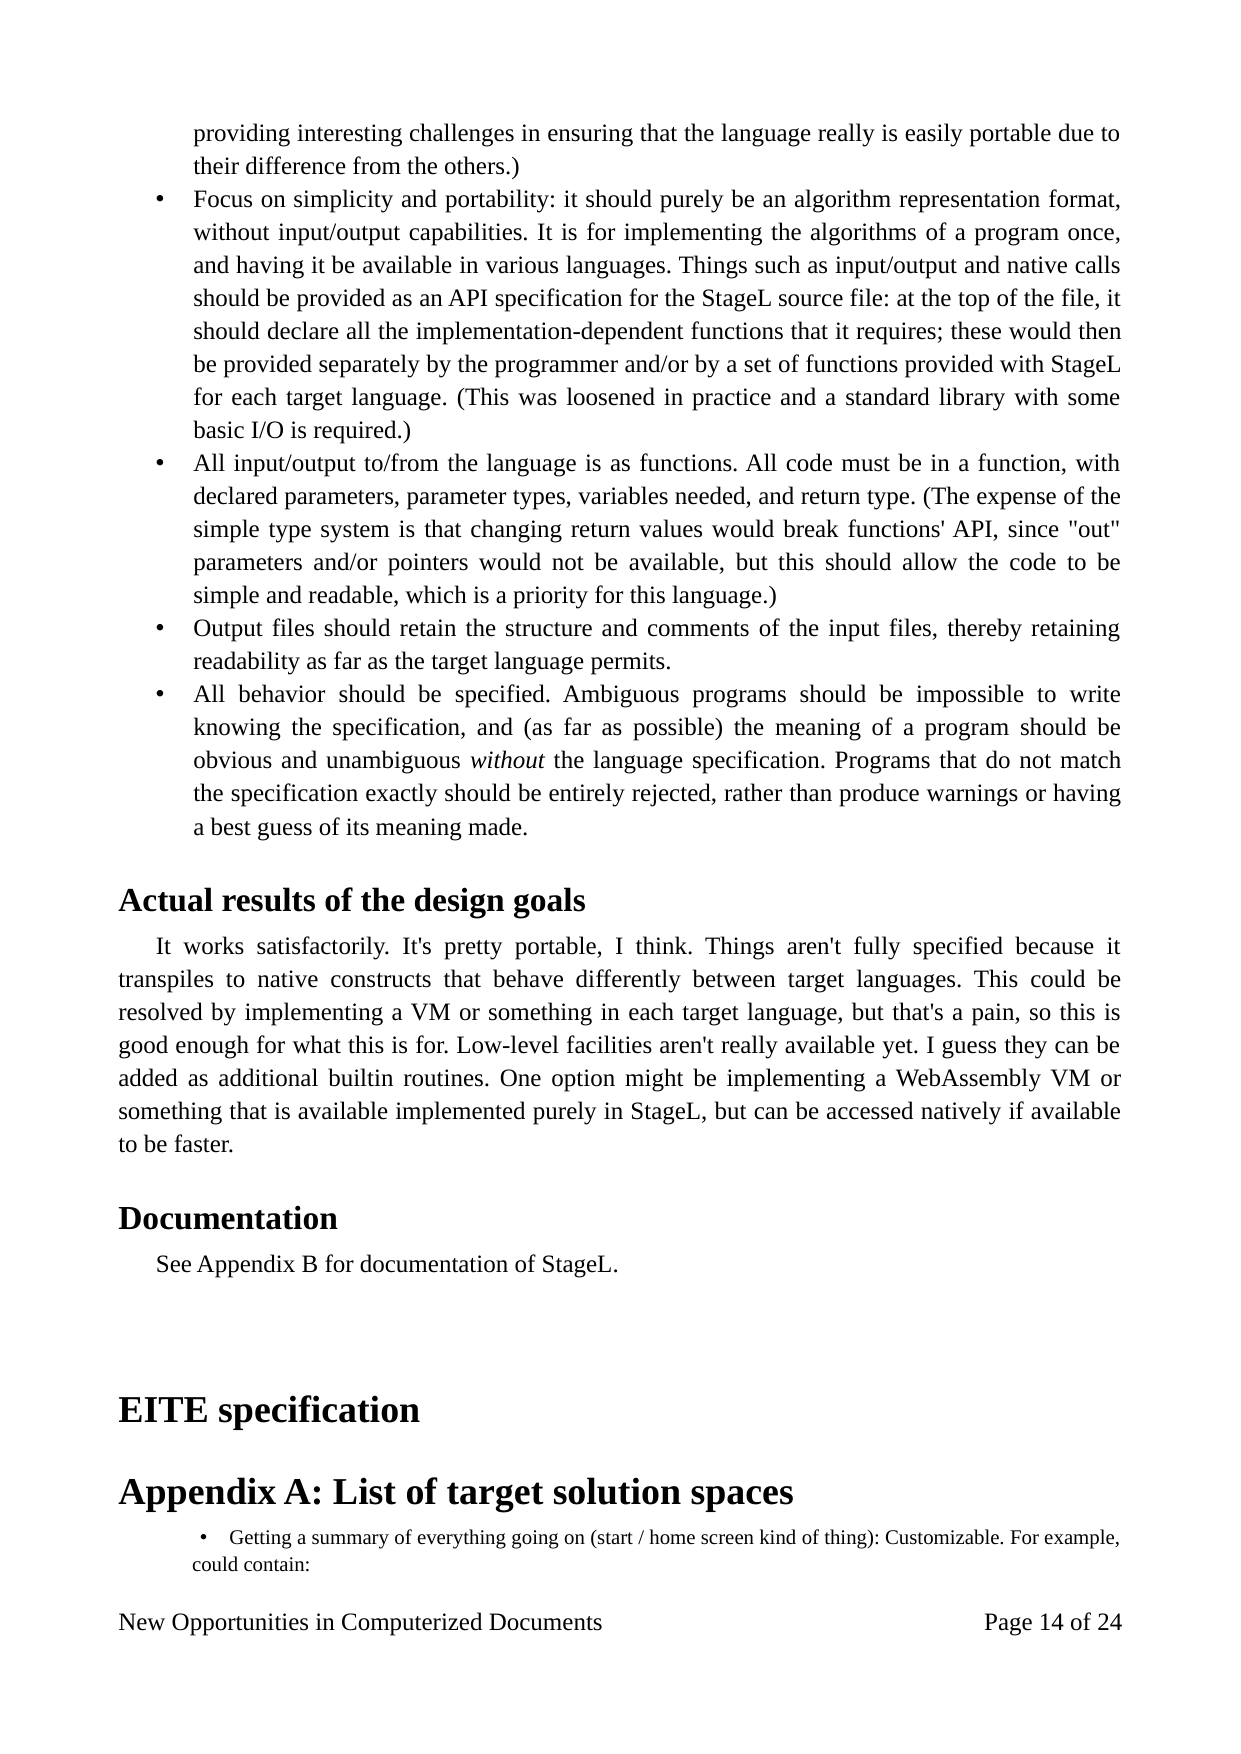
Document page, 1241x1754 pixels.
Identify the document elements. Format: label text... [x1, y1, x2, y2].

subtitle EITE specification [118, 1387, 1122, 1431]
subtitle Actual results of the design goals [118, 880, 1122, 919]
list All input/output to/from the language is as functions. All code must be in a function, with declared parameters, parameter types, variables needed, and return type. (The expense of the simple type system is that changing return values would break functions' API, since "out" parameters and/or pointers would not be available, but this should allow the code to be simple and readable, which is a priority for this language.) [156, 448, 1122, 609]
subtitle Appendix A: List of target solution spaces [118, 1469, 1122, 1512]
list Output files should retain the structure and comments of the input files, thereby retaining readability as far as the target language permits. [156, 613, 1122, 675]
subtitle Documentation [118, 1198, 1122, 1236]
list providing interesting challenges in ensuring that the language really is easily portable due to their difference from the others.) [156, 118, 1122, 180]
list Getting a summary of everything going on (start / home screen kind of thing): Customizable. For example, could contain: [162, 1525, 1122, 1576]
text See Appendix B for documentation of StageL. [118, 1249, 1122, 1278]
list Focus on simplicity and portability: it should purely be an algorithm representation format, without input/output capabilities. It is for implementing the algorithms of a program once, and having it be available in various languages. Things such as input/output and native calls should be provided as an API specification for the StageL source file: at the top of the file, it should declare all the implementation-dependent functions that it requires; these would then be provided separately by the programmer and/or by a set of functions provided with StageL for each target language. (This was loosened in practice and a standard library with some basic I/O is required.) [156, 184, 1122, 444]
text It works satisfactorily. It's pretty portable, I think. Things aren't fully specified because it transpiles to native constructs that behave differently between target languages. This could be resolved by implementing a VM or something in each target language, but that's a pain, so this is good enough for what this is for. Low-level facilities aren't really available yet. I guess they can be added as additional builtin routines. One option might be implementing a WebAssembly VM or something that is available implemented purely in StageL, but can be accessed natively if available to be faster. [118, 931, 1122, 1158]
list All behavior should be specified. Ambiguous programs should be impossible to write knowing the specification, and (as far as possible) the meaning of a program should be obvious and unambiguous without the language specification. Programs that do not match the specification exactly should be entirely rejected, rather than produce warnings or having a best guess of its meaning made. [156, 679, 1122, 840]
